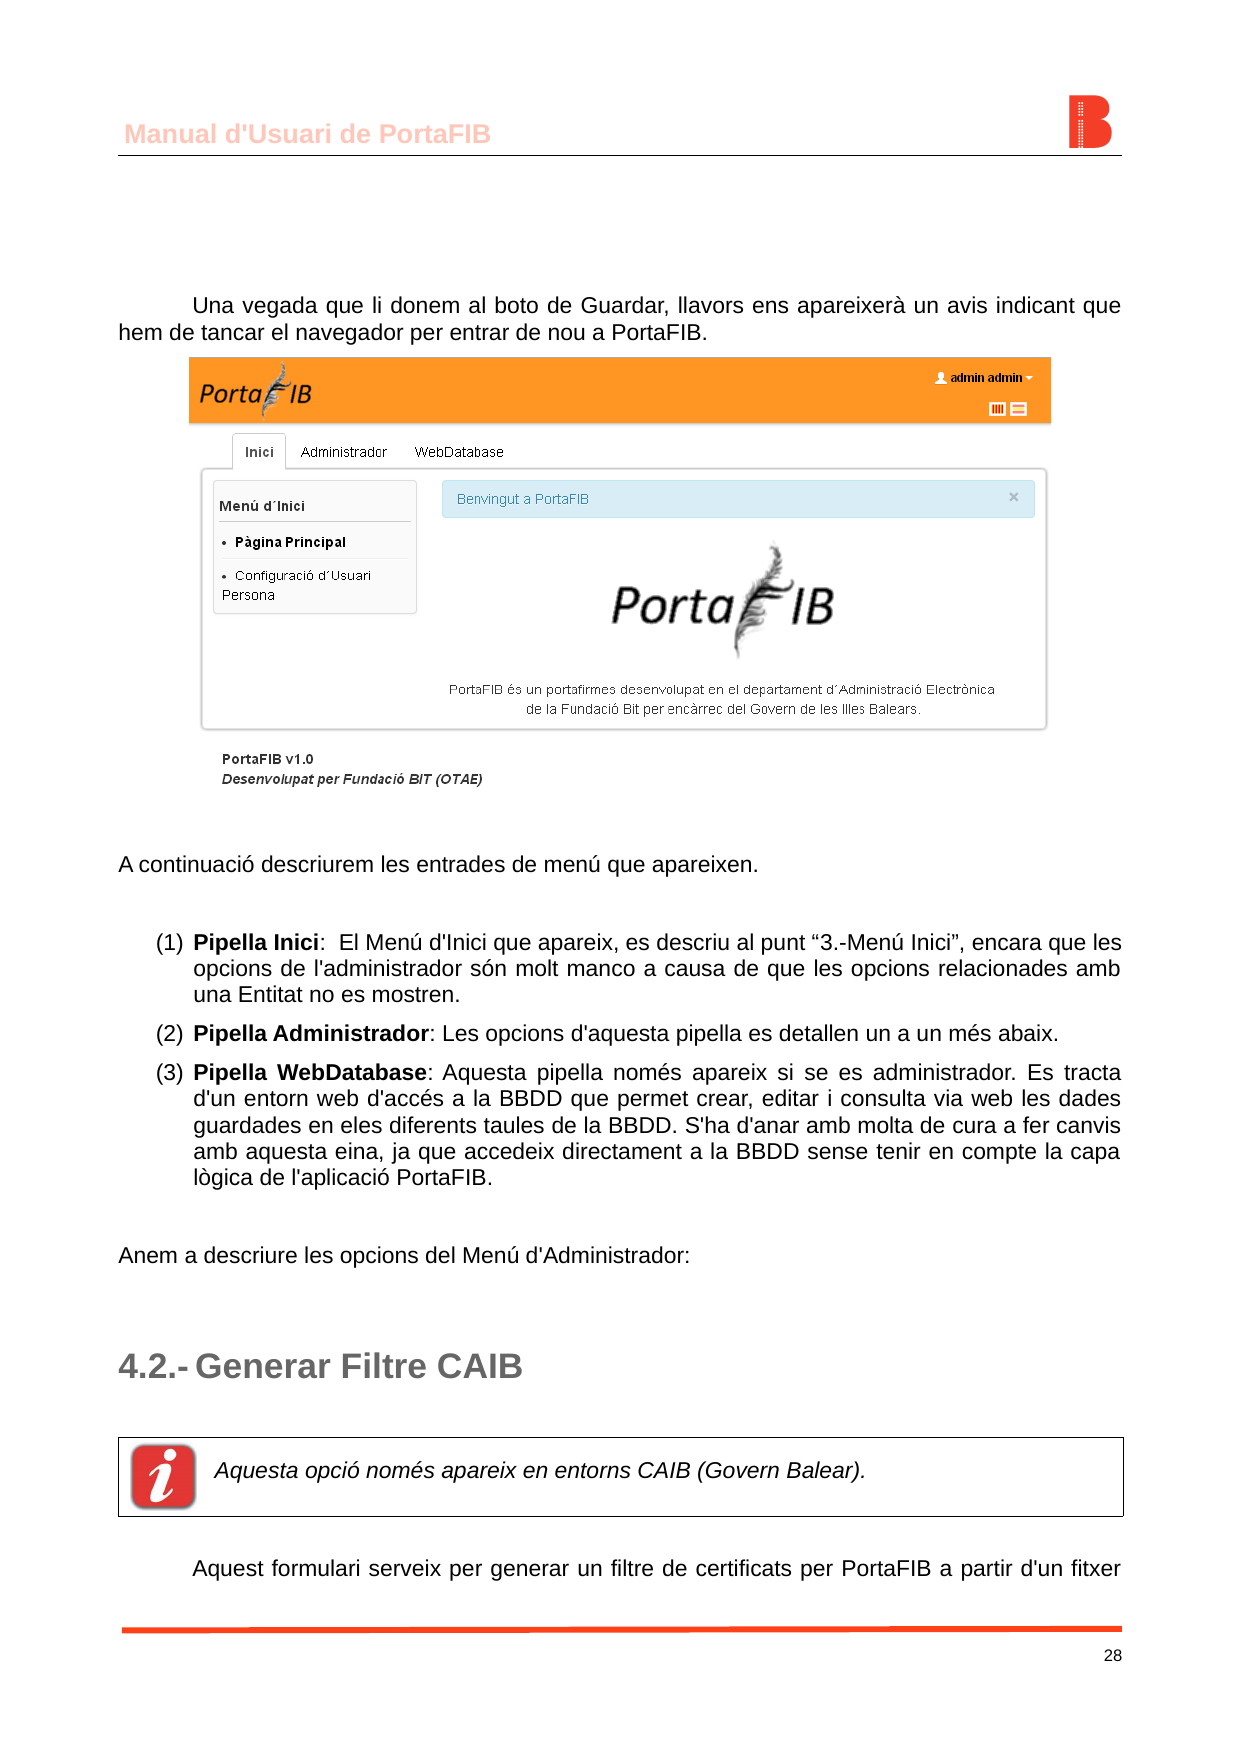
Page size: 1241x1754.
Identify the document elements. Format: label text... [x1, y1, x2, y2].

text Una vegada que li donem al boto de Guardar, llavors ens apareixerà un avis indicant que hem de tancar el navegador per entrar de nou a PortaFIB. [118, 292, 1122, 345]
table_header [620, 216, 1122, 253]
list Pipella Inici: El Menú d'Inici que apareix, es descriu al punt “3.-Menú Inici”, encara que les opcions de l'administrador són molt manco a causa de que les opcions relacionades amb una Entitat no es mostren. [156, 928, 1122, 1008]
text A continuació descriurem les entrades de menú que apareixen. [118, 851, 1122, 877]
picture [1063, 94, 1117, 150]
picture [129, 1442, 198, 1511]
text Aquest formulari serveix per generar un filtre de certificats per PortaFIB a partir d'un fitxer [118, 1555, 1122, 1581]
table_header [118, 216, 620, 253]
table_header [119, 1438, 209, 1516]
text Anem a descriure les opcions del Menú d'Administrador: [118, 1242, 1122, 1268]
list Pipella Administrador: Les opcions d'aquesta pipella es detallen un a un més abaix. [156, 1020, 1122, 1046]
picture [189, 357, 1052, 800]
subtitle Generar Filtre CAIB [118, 1345, 1122, 1386]
table_header Aquesta opció només apareix en entorns CAIB (Govern Balear). [209, 1438, 1123, 1516]
list Pipella WebDatabase: Aquesta pipella només apareix si se es administrador. Es tracta d'un entorn web d'accés a la BBDD que permet crear, editar i consulta via web les dades guardades en eles diferents taules de la BBDD. S'ha d'anar amb molta de cura a fer canvis amb aquesta eina, ja que accedeix directament a la BBDD sense tenir en compte la capa lògica de l'aplicació PortaFIB. [156, 1059, 1122, 1191]
